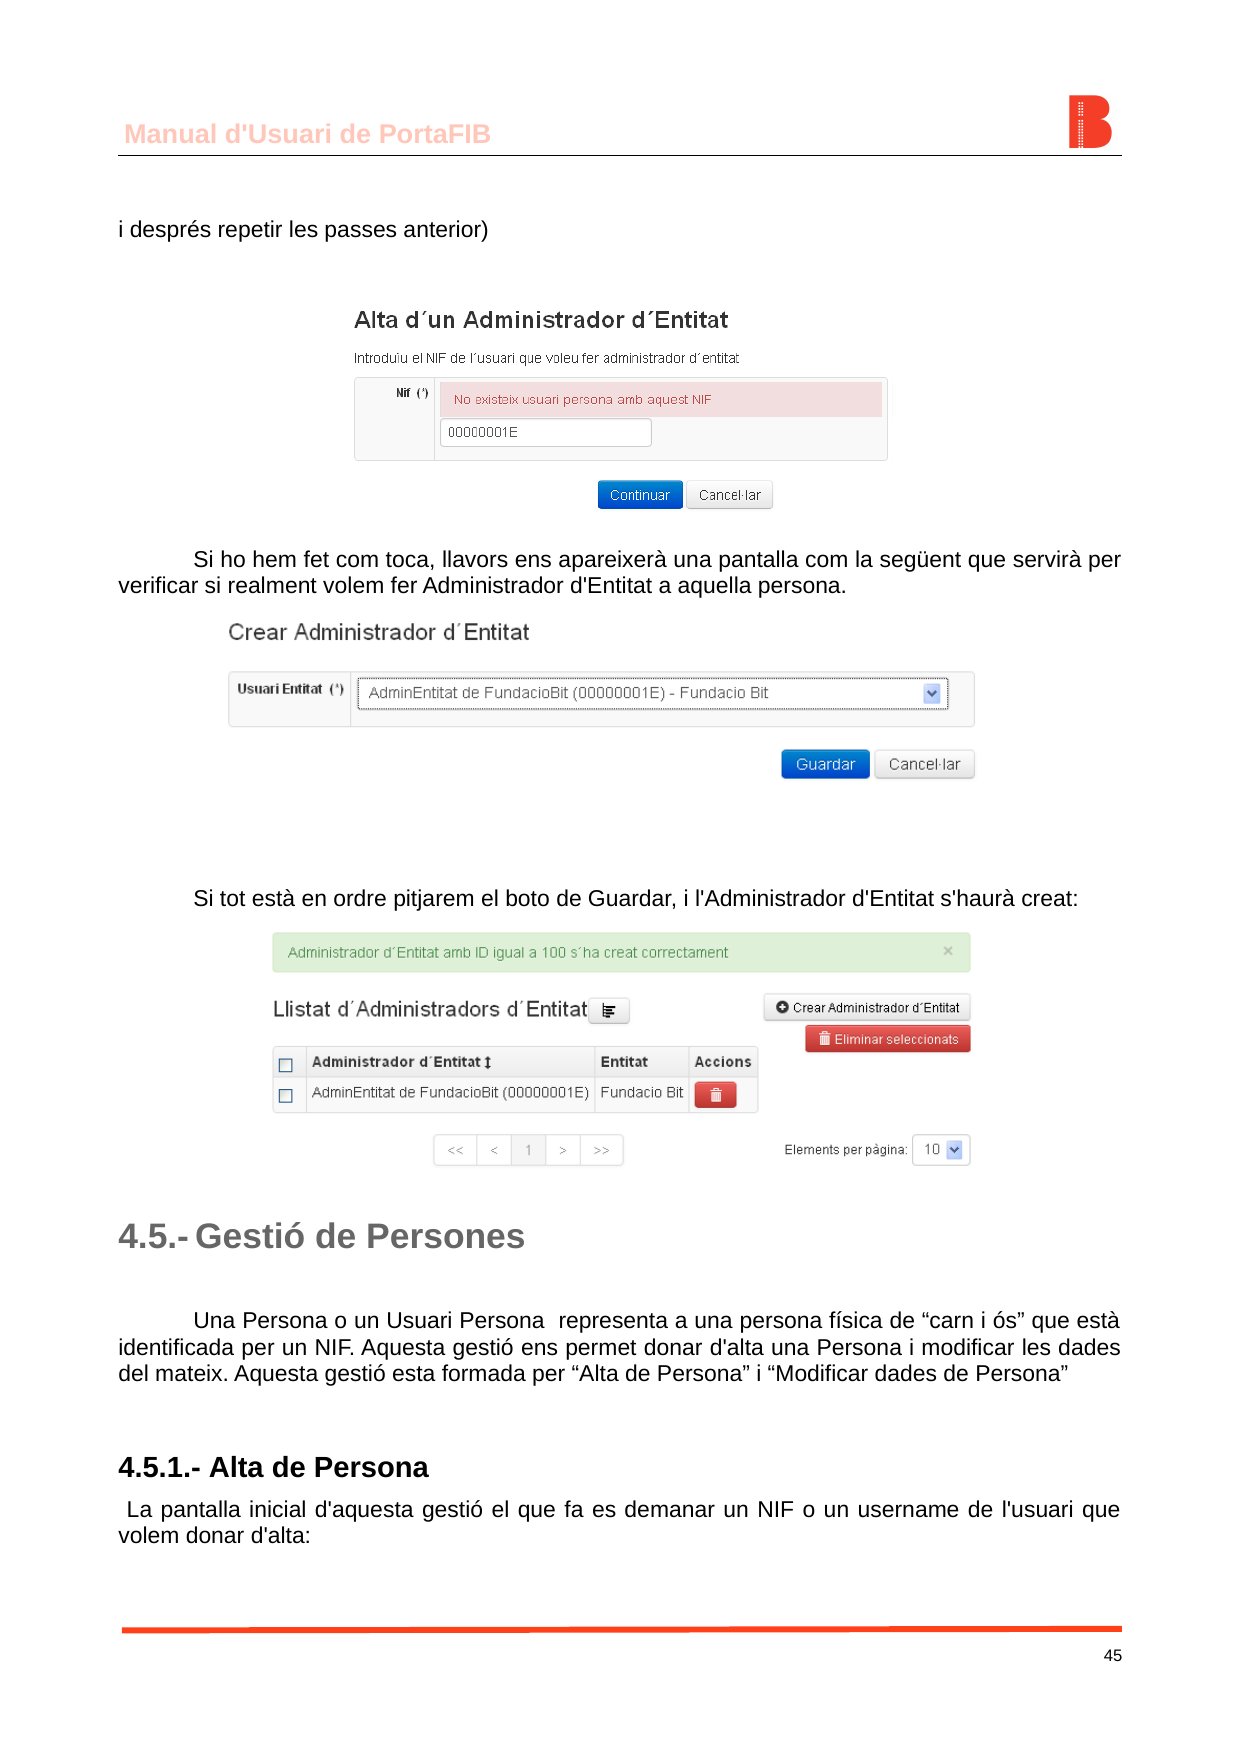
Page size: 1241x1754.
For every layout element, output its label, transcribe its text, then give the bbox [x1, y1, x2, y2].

text Si tot està en ordre pitjarem el boto de Guardar, i l'Administrador d'Entitat s'haurà creat: [118, 885, 1122, 912]
text La pantalla inicial d'aquesta gestió el que fa es demanar un NIF o un username de l'usuari que volem donar d'alta: [118, 1496, 1122, 1549]
text i després repetir les passes anterior) [118, 216, 1122, 242]
picture [207, 611, 984, 829]
text Una Persona o un Usuari Persona representa a una persona física de “carn i ós” que està identificada per un NIF. Aquesta gestió ens permet donar d'alta una Persona i modificar les dades del mateix. Aquesta gestió esta formada per “Alta de Persona” i “Modificar dades de Persona” [118, 1307, 1122, 1386]
picture [260, 924, 980, 1191]
subtitle Gestió de Persones [118, 1215, 1122, 1256]
picture [1063, 94, 1117, 150]
text Si ho hem fet com toca, llavors ens apareixerà una pantalla com la següent que servirà per verificar si realment volem fer Administrador d'Entitat a aquella persona. [118, 546, 1122, 599]
picture [347, 293, 893, 534]
subtitle Alta de Persona [118, 1450, 1122, 1484]
